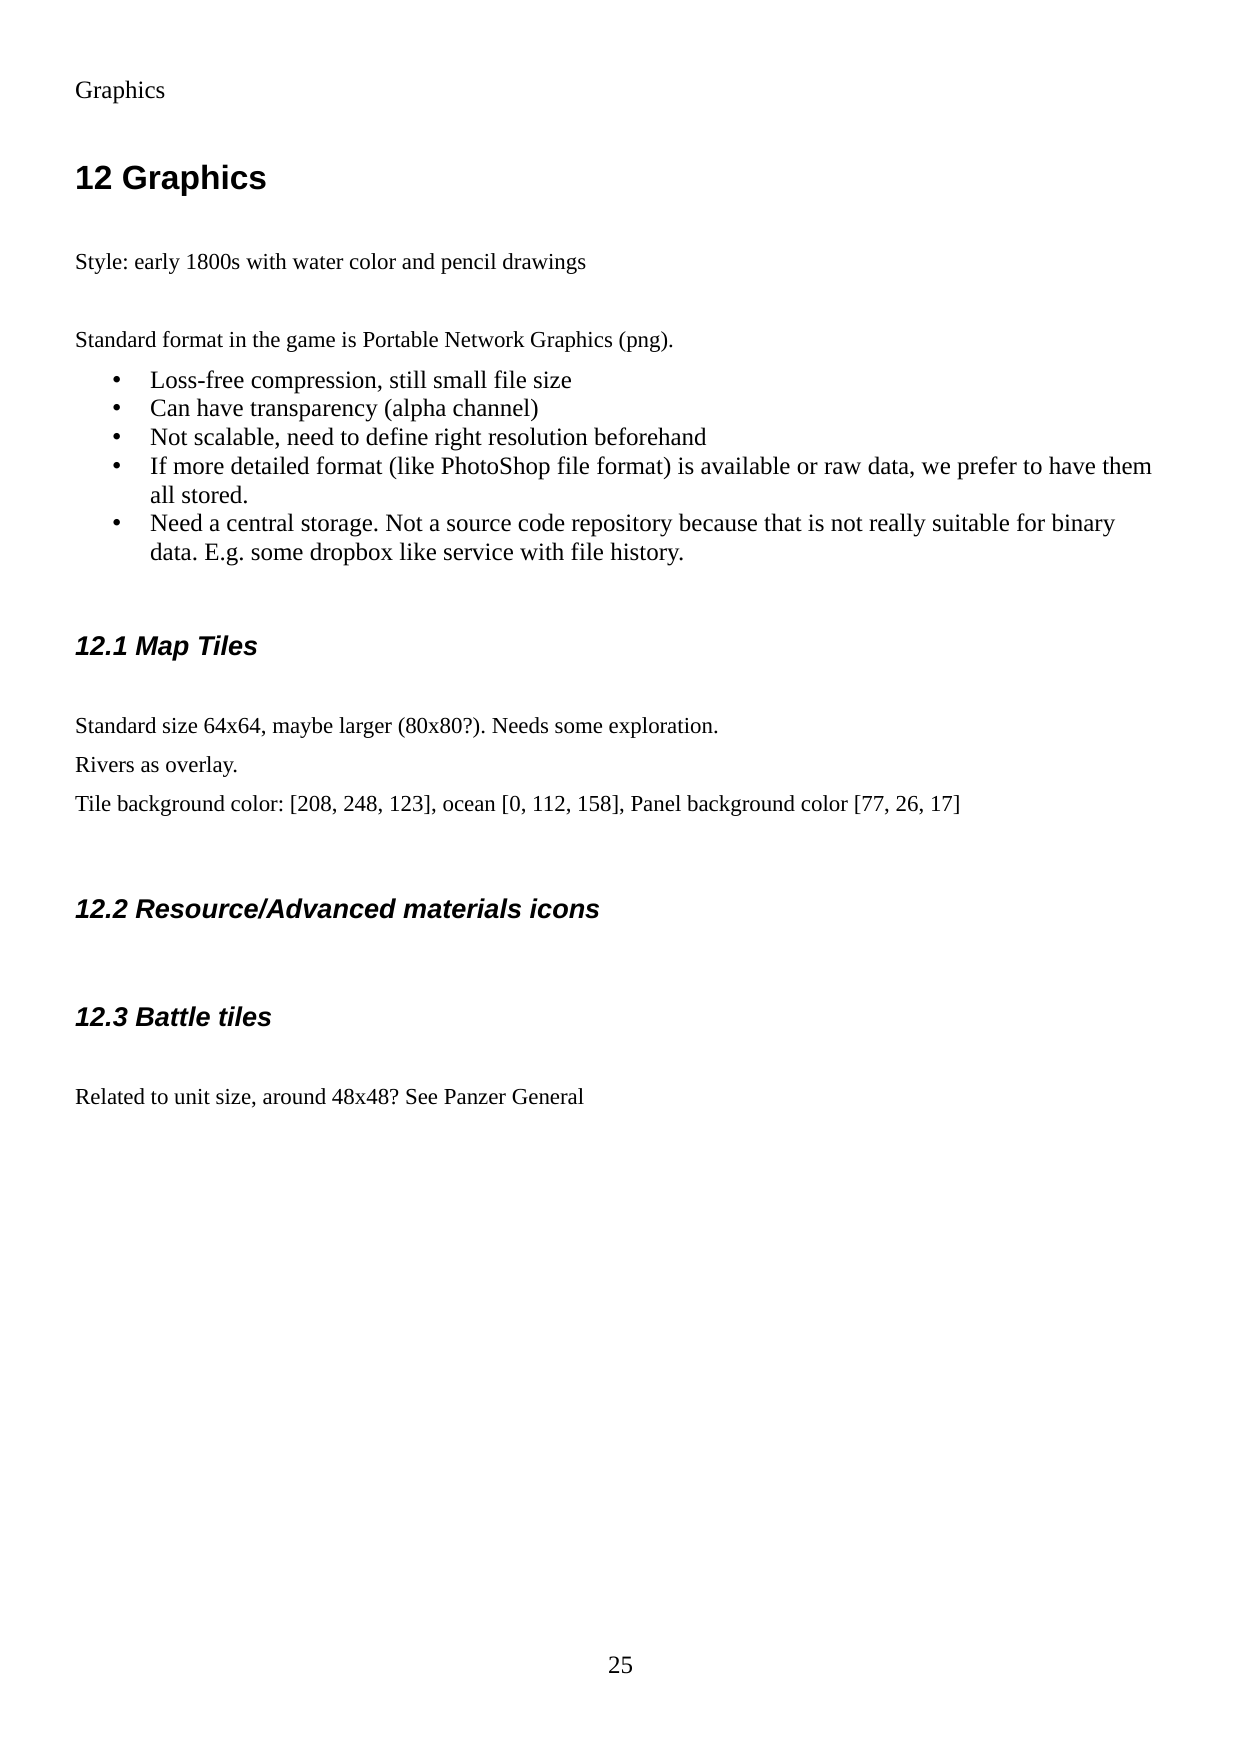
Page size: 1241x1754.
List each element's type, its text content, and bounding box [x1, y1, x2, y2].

text Style: early 1800s with water color and pencil drawings [75, 248, 1166, 274]
list If more detailed format (like PhotoShop file format) is available or raw data, we prefer to have them all stored. [112, 451, 1166, 508]
subtitle Map Tiles [75, 630, 1166, 661]
text Rivers as overlay. [75, 751, 1166, 778]
text Tile background color: [208, 248, 123], ocean [0, 112, 158], Panel background color [77, 26, 17] [75, 790, 1166, 817]
list Can have transparency (alpha channel) [112, 393, 1166, 422]
text Related to unit size, around 48x48? See Panzer General [75, 1083, 1166, 1109]
list Loss-free compression, still small file size [112, 365, 1166, 393]
subtitle Resource/Advanced materials icons [75, 893, 1166, 924]
subtitle Graphics [75, 158, 1166, 197]
text Standard format in the game is Portable Network Graphics (png). [75, 326, 1166, 352]
subtitle Battle tiles [75, 1001, 1166, 1032]
list Need a central storage. Not a source code repository because that is not really suitable for binary data. E.g. some dropbox like service with file history. [112, 508, 1166, 566]
text Standard size 64x64, maybe larger (80x80?). Needs some exploration. [75, 712, 1166, 739]
list Not scalable, need to define right resolution beforehand [112, 422, 1166, 451]
